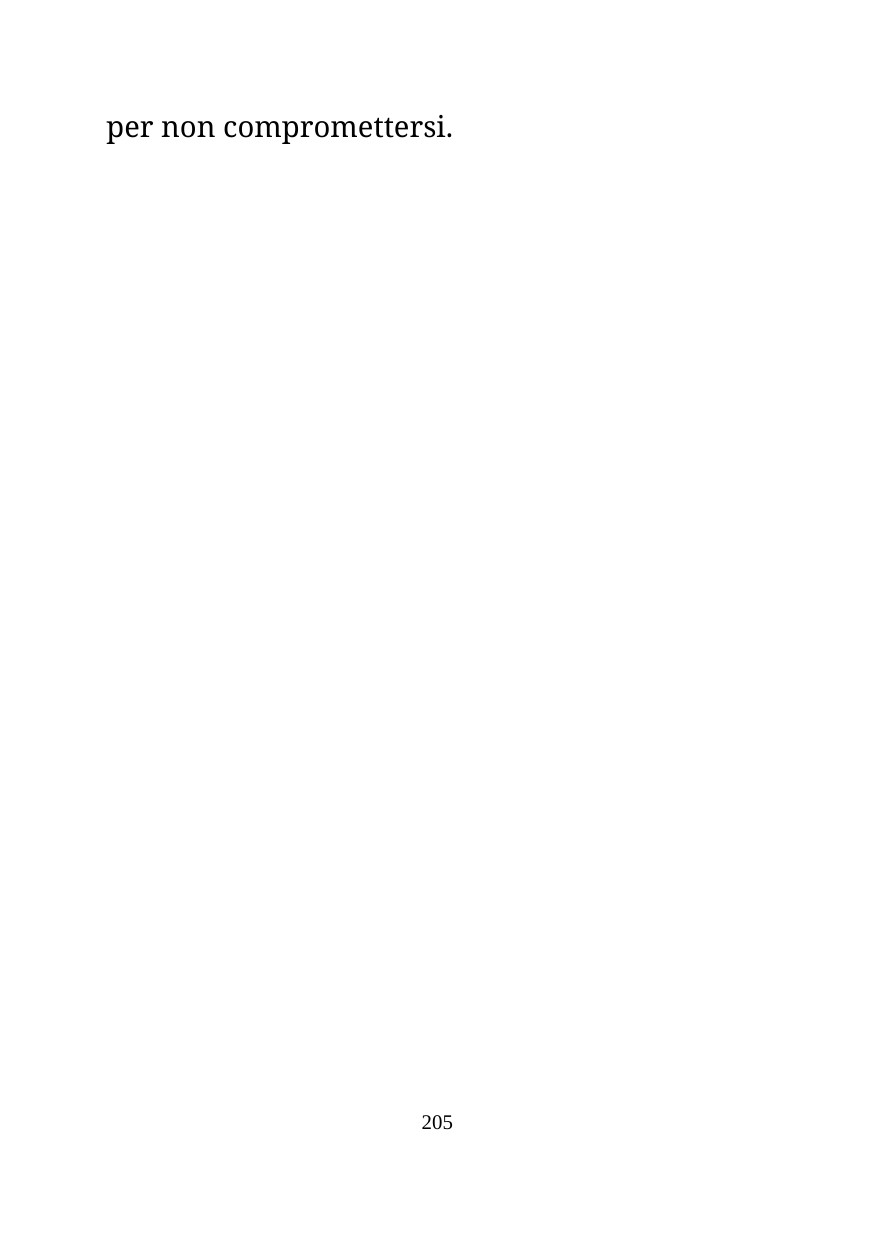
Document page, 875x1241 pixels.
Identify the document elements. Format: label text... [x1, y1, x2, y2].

text per non compromettersi. [106, 106, 768, 146]
